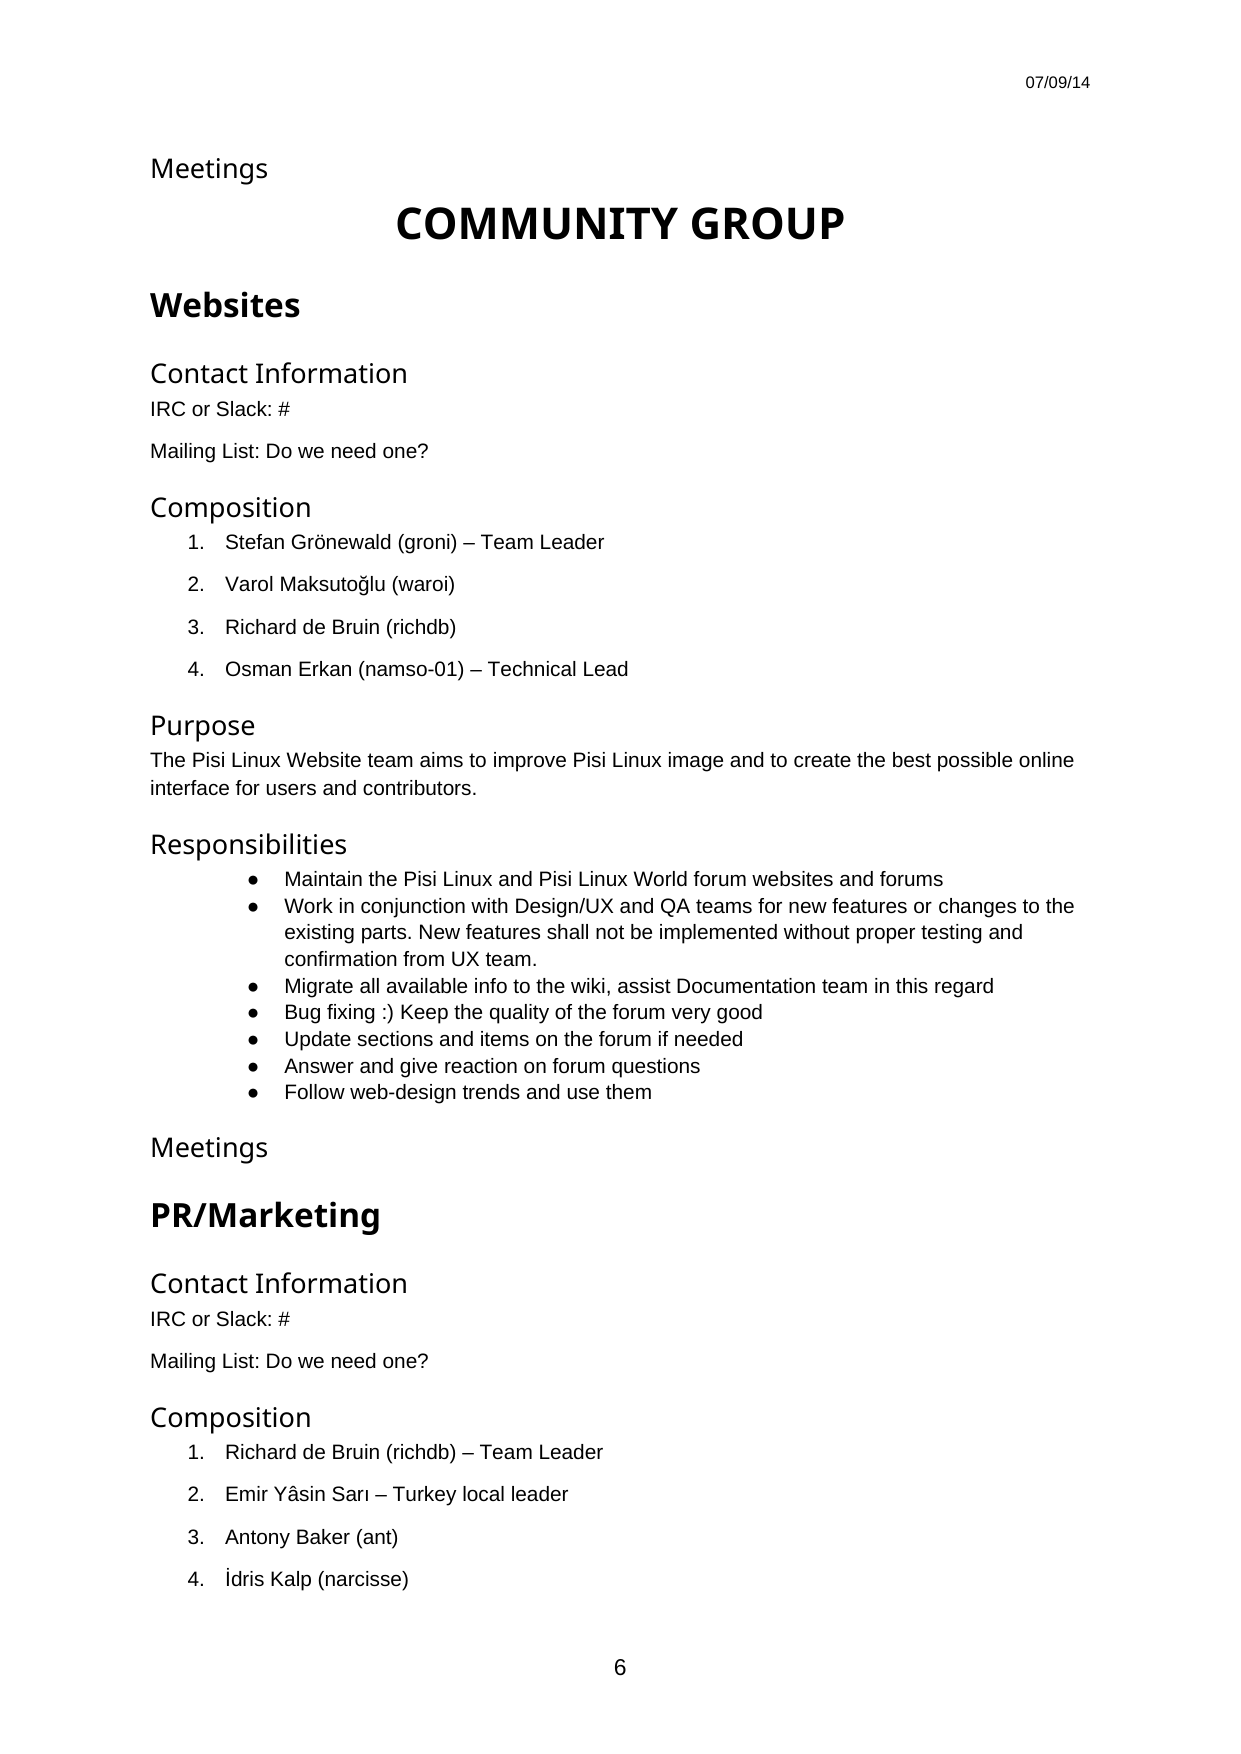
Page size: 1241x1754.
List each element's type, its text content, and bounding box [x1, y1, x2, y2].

list Work in conjunction with Design/UX and QA teams for new features or changes to the existing parts. New features shall not be implemented without proper testing and confirmation from UX team. [247, 894, 1090, 971]
list Answer and give reaction on forum questions [247, 1054, 1090, 1077]
list İdris Kalp (narcisse) [187, 1568, 1090, 1591]
text IRC or Slack: # [150, 1307, 1090, 1330]
list Emir Yâsin Sarı – Turkey local leader [187, 1483, 1090, 1506]
list Maintain the Pisi Linux and Pisi Linux World forum websites and forums [247, 868, 1090, 891]
subtitle Meetings [150, 150, 1090, 187]
text Mailing List: Do we need one? [150, 439, 1090, 463]
list Osman Erkan (namso-01) – Technical Lead [187, 658, 1090, 681]
subtitle Responsibilities [150, 825, 1090, 862]
list Varol Maksutoğlu (waroi) [187, 573, 1090, 596]
text The Pisi Linux Website team aims to improve Pisi Linux image and to create the best possible online interface for users and contributors. [150, 749, 1090, 800]
subtitle Purpose [150, 706, 1090, 743]
subtitle Contact Information [150, 1265, 1090, 1302]
subtitle Composition [150, 1398, 1090, 1435]
list Follow web-design trends and use them [247, 1081, 1090, 1104]
subtitle Contact Information [150, 355, 1090, 392]
subtitle Composition [150, 488, 1090, 525]
list Richard de Bruin (richdb) – Team Leader [187, 1441, 1090, 1464]
list Update sections and items on the forum if needed [247, 1028, 1090, 1051]
list Richard de Bruin (richdb) [187, 615, 1090, 638]
text Mailing List: Do we need one? [150, 1349, 1090, 1373]
list Bug fixing :) Keep the quality of the forum very good [247, 1001, 1090, 1024]
subtitle Websites [150, 282, 1090, 327]
list Migrate all available info to the wiki, assist Documentation team in this regard [247, 974, 1090, 997]
list Stefan Grönewald (groni) – Team Leader [187, 531, 1090, 554]
subtitle PR/Marketing [150, 1192, 1090, 1237]
subtitle Meetings [150, 1128, 1090, 1165]
text IRC or Slack: # [150, 397, 1090, 420]
title COMMUNITY GROUP [150, 192, 1090, 252]
list Antony Baker (ant) [187, 1525, 1090, 1548]
